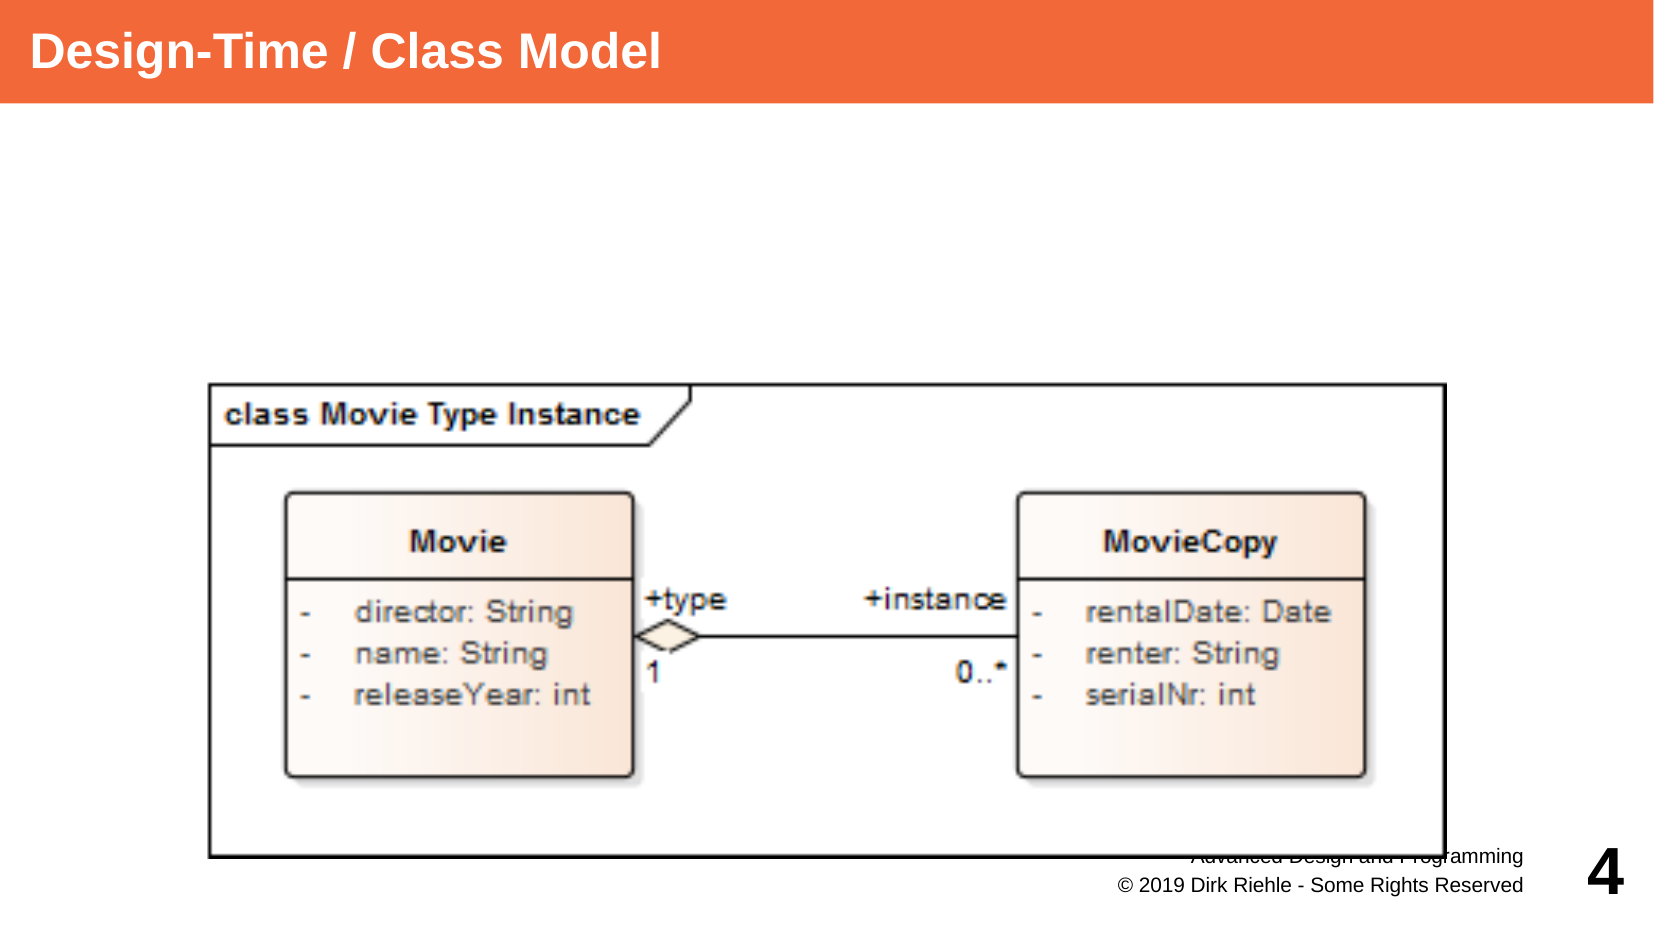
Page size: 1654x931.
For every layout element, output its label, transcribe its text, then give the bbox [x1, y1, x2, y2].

picture [206, 381, 1447, 859]
title Design-Time / Class Model [0, 0, 1654, 104]
